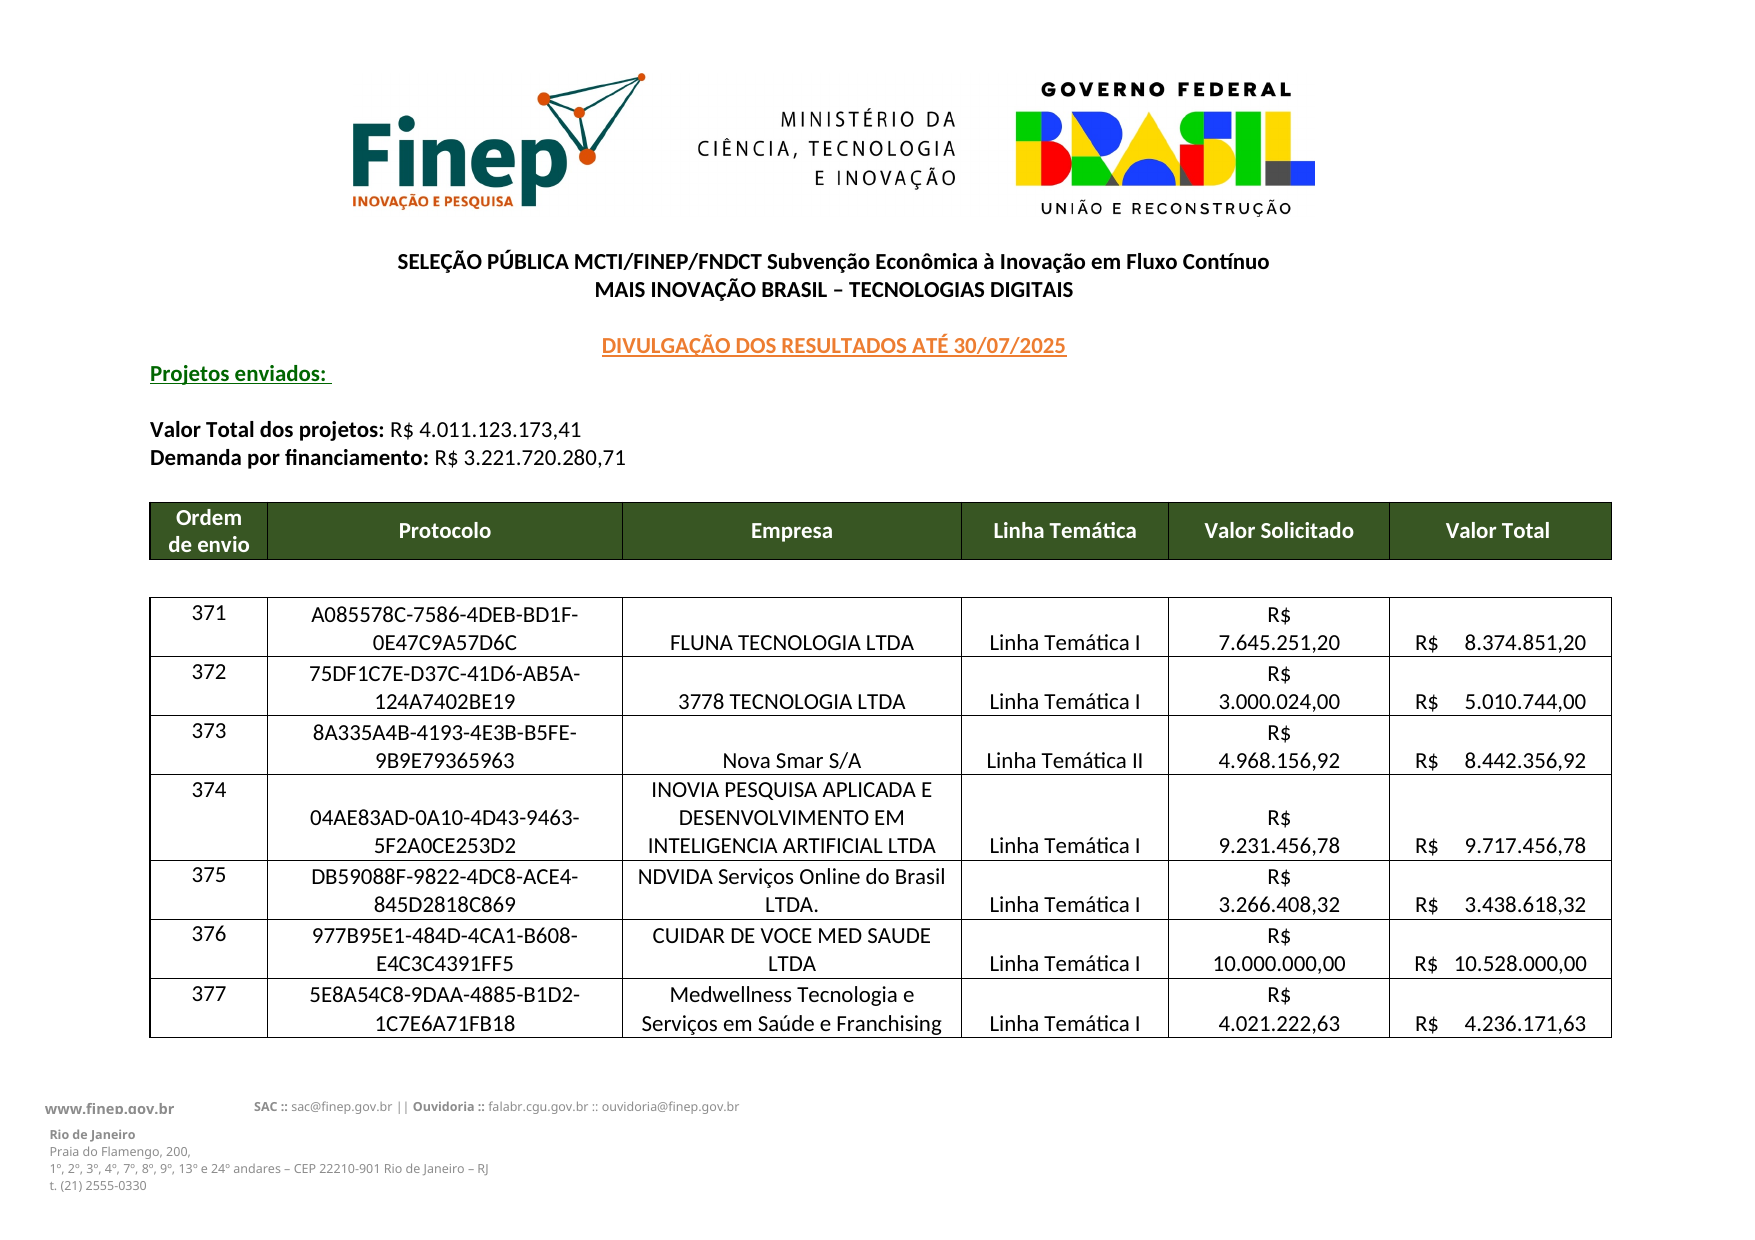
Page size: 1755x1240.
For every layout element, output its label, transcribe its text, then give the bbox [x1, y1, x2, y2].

table_cell Linha Temática I [962, 657, 1168, 715]
table_cell 373 [151, 716, 267, 774]
table_cell R$ 7.645.251,20 [1169, 598, 1389, 656]
table_cell Nova Smar S/A [623, 716, 961, 774]
table_cell DB59088F-9822-4DC8-ACE4-845D2818C869 [268, 861, 622, 918]
table_cell R$ 8.374.851,20 [1390, 598, 1611, 656]
table_cell R$ 3.000.024,00 [1169, 657, 1389, 715]
table_cell 376 [151, 920, 267, 978]
table_cell Linha Temática I [962, 979, 1168, 1037]
table_cell R$ 3.266.408,32 [1169, 861, 1389, 918]
table_cell R$ 10.000.000,00 [1169, 920, 1389, 978]
table_cell A085578C-7586-4DEB-BD1F-0E47C9A57D6C [268, 598, 622, 656]
table_cell R$ 9.717.456,78 [1390, 775, 1611, 859]
table_cell Linha Temática II [962, 716, 1168, 774]
table_cell 377 [151, 979, 267, 1037]
table_cell R$ 4.968.156,92 [1169, 716, 1389, 774]
table_cell 371 [151, 598, 267, 656]
table_cell FLUNA TECNOLOGIA LTDA [623, 598, 961, 656]
table_cell 75DF1C7E-D37C-41D6-AB5A-124A7402BE19 [268, 657, 622, 715]
table_cell R$ 3.438.618,32 [1390, 861, 1611, 918]
table_cell 5E8A54C8-9DAA-4885-B1D2-1C7E6A71FB18 [268, 979, 622, 1037]
table_cell 8A335A4B-4193-4E3B-B5FE-9B9E79365963 [268, 716, 622, 774]
table_cell 04AE83AD-0A10-4D43-9463-5F2A0CE253D2 [268, 775, 622, 859]
table_cell R$ 10.528.000,00 [1390, 920, 1611, 978]
table_cell Linha Temática I [962, 861, 1168, 918]
table_cell CUIDAR DE VOCE MED SAUDE LTDA [623, 920, 961, 978]
table_cell R$ 8.442.356,92 [1390, 716, 1611, 774]
table_cell 374 [151, 775, 267, 859]
table_cell Linha Temática I [962, 598, 1168, 656]
table_cell 375 [151, 861, 267, 918]
table_cell Linha Temática I [962, 920, 1168, 978]
table_cell R$ 9.231.456,78 [1169, 775, 1389, 859]
table_cell R$ 5.010.744,00 [1390, 657, 1611, 715]
table_cell R$ 4.021.222,63 [1169, 979, 1389, 1037]
table_cell Medwellness Tecnologia e Serviços em Saúde e Franchising [623, 979, 961, 1037]
table_cell 372 [151, 657, 267, 715]
table_cell NDVIDA Serviços Online do Brasil LTDA. [623, 861, 961, 918]
table_cell Linha Temática I [962, 775, 1168, 859]
table_cell 3778 TECNOLOGIA LTDA [623, 657, 961, 715]
table_cell R$ 4.236.171,63 [1390, 979, 1611, 1037]
table_cell 977B95E1-484D-4CA1-B608-E4C3C4391FF5 [268, 920, 622, 978]
table_cell INOVIA PESQUISA APLICADA E DESENVOLVIMENTO EM INTELIGENCIA ARTIFICIAL LTDA [623, 775, 961, 859]
